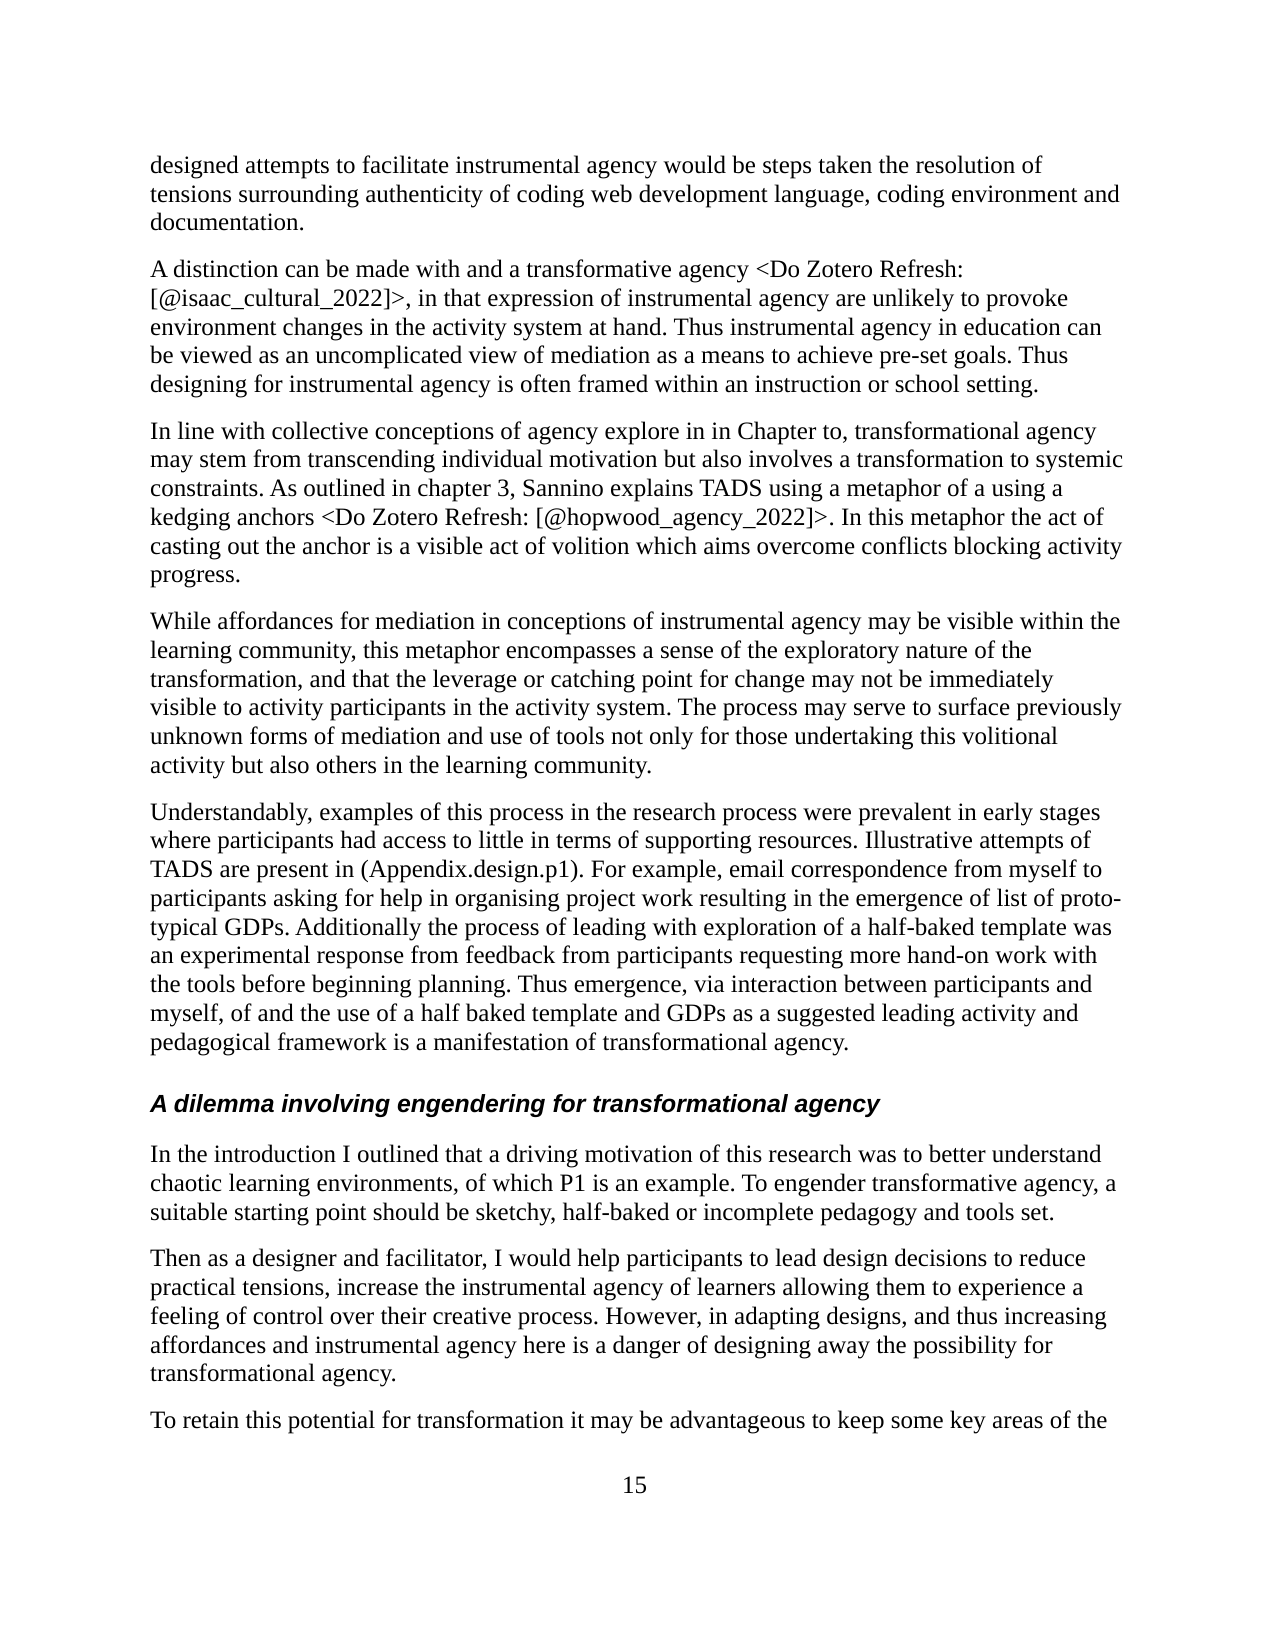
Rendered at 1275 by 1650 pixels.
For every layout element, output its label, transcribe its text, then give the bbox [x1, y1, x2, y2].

text designed attempts to facilitate instrumental agency would be steps taken the resolution of tensions surrounding authenticity of coding web development language, coding environment and documentation. [150, 150, 1125, 236]
text A distinction can be made with and a transformative agency <Do Zotero Refresh: [@isaac_cultural_2022]>, in that expression of instrumental agency are unlikely to provoke environment changes in the activity system at hand. Thus instrumental agency in education can be viewed as an uncomplicated view of mediation as a means to achieve pre-set goals. Thus designing for instrumental agency is often framed within an instruction or school setting. [150, 254, 1125, 398]
subtitle A dilemma involving engendering for transformational agency [150, 1089, 1125, 1118]
text In line with collective conceptions of agency explore in in Chapter to, transformational agency may stem from transcending individual motivation but also involves a transformation to systemic constraints. As outlined in chapter 3, Sannino explains TADS using a metaphor of a using a kedging anchors <Do Zotero Refresh: [@hopwood_agency_2022]>. In this metaphor the act of casting out the anchor is a visible act of volition which aims overcome conflicts blocking activity progress. [150, 416, 1125, 588]
text To retain this potential for transformation it may be advantageous to keep some key areas of the [150, 1405, 1125, 1434]
text Understandably, examples of this process in the research process were prevalent in early stages where participants had access to little in terms of supporting resources. Illustrative attempts of TADS are present in (Appendix.design.p1). For example, email correspondence from myself to participants asking for help in organising project work resulting in the emergence of list of proto-typical GDPs. Additionally the process of leading with exploration of a half-baked template was an experimental response from feedback from participants requesting more hand-on work with the tools before beginning planning. Thus emergence, via interaction between participants and myself, of and the use of a half baked template and GDPs as a suggested leading activity and pedagogical framework is a manifestation of transformational agency. [150, 797, 1125, 1055]
text In the introduction I outlined that a driving motivation of this research was to better understand chaotic learning environments, of which P1 is an example. To engender transformative agency, a suitable starting point should be sketchy, half-baked or incomplete pedagogy and tools set. [150, 1139, 1125, 1226]
text Then as a designer and facilitator, I would help participants to lead design decisions to reduce practical tensions, increase the instrumental agency of learners allowing them to experience a feeling of control over their creative process. However, in adapting designs, and thus increasing affordances and instrumental agency here is a danger of designing away the possibility for transformational agency. [150, 1243, 1125, 1387]
text While affordances for mediation in conceptions of instrumental agency may be visible within the learning community, this metaphor encompasses a sense of the exploratory nature of the transformation, and that the leverage or catching point for change may not be immediately visible to activity participants in the activity system. The process may serve to surface previously unknown forms of mediation and use of tools not only for those undertaking this volitional activity but also others in the learning community. [150, 606, 1125, 779]
